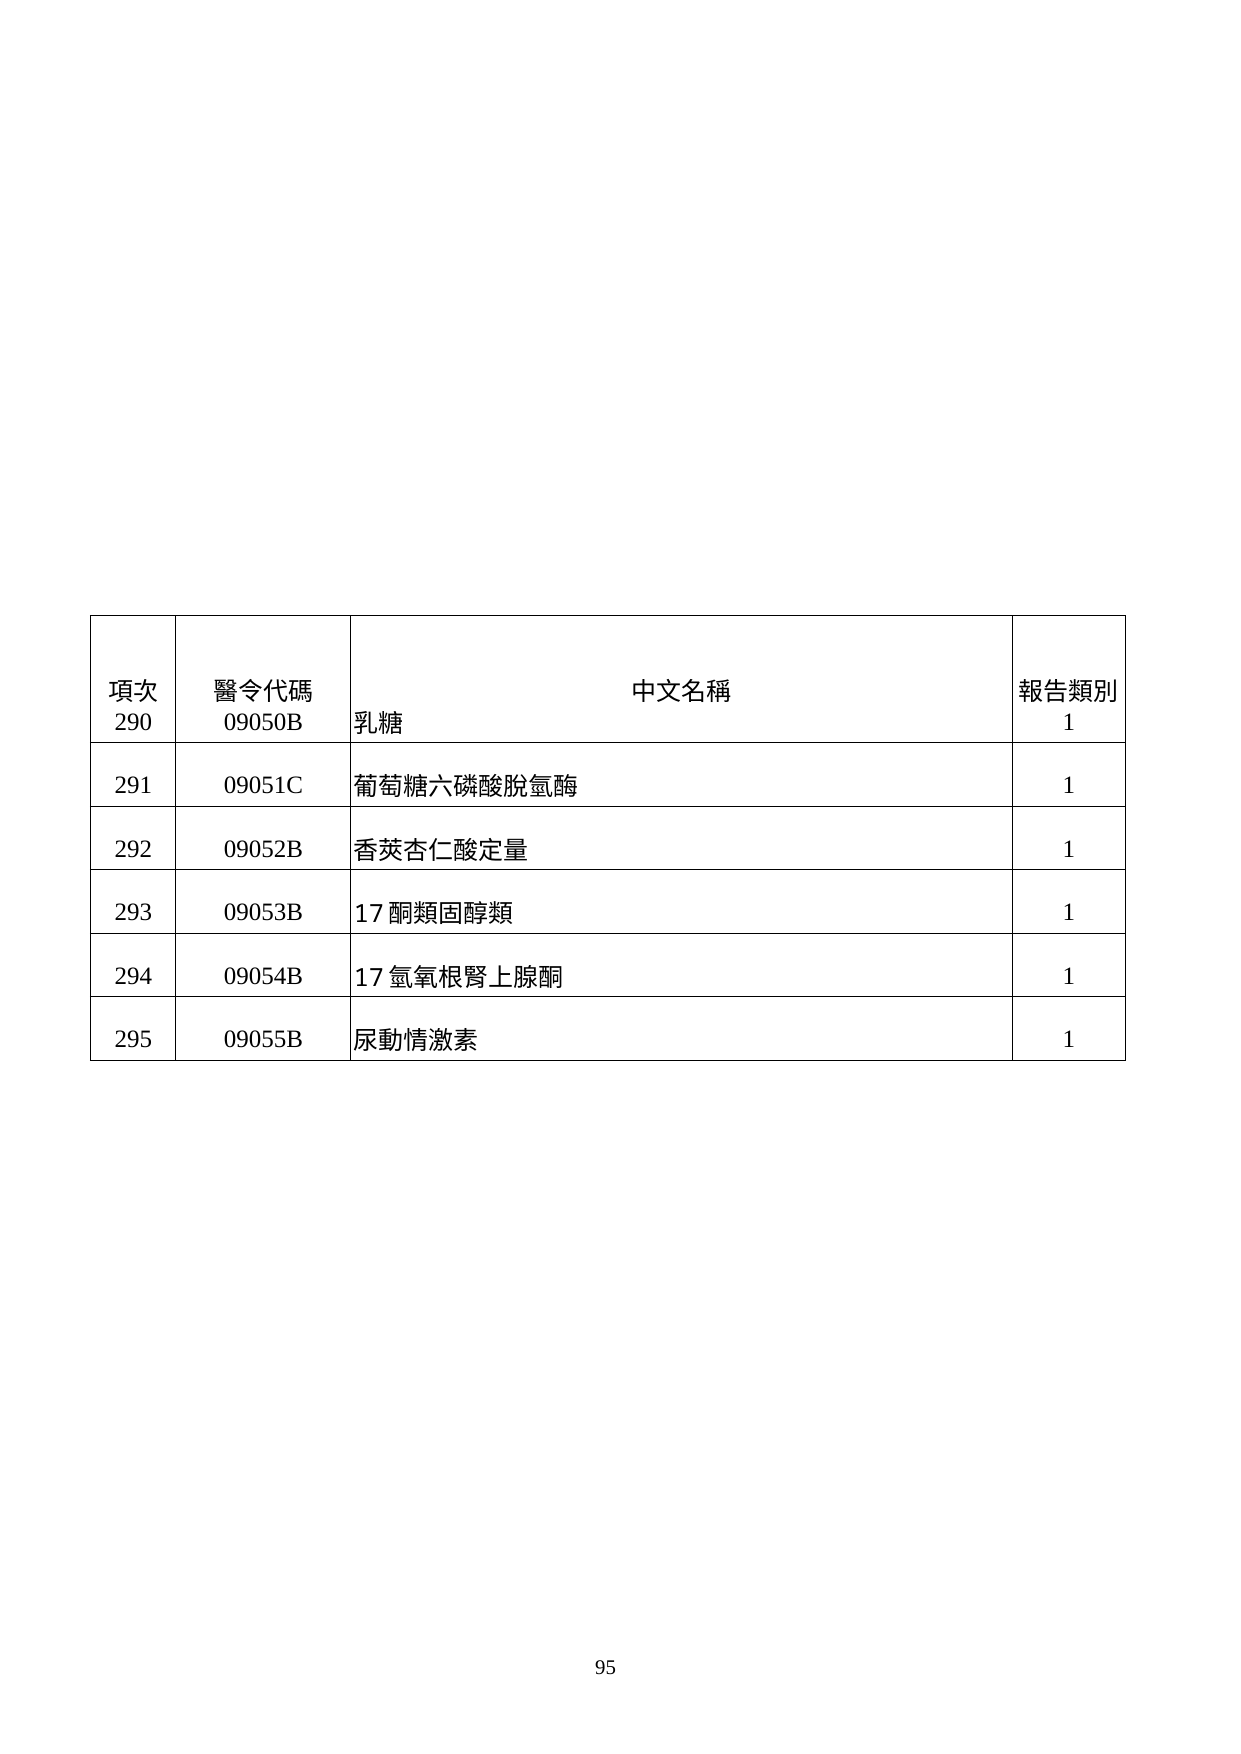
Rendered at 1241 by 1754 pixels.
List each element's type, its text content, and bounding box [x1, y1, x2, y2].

table_cell 尿動情激素 [351, 997, 1012, 1060]
table_cell 09054B [176, 934, 350, 996]
table_cell 葡萄糖六磷酸脫氫酶 [351, 743, 1012, 806]
table_cell [1126, 996, 1240, 1060]
table_cell 香莢杏仁酸定量 [351, 807, 1012, 869]
table_cell 09053B [176, 870, 350, 933]
table_cell 1 [1013, 679, 1125, 742]
table_cell 1 [1013, 807, 1125, 869]
table_cell 295 [91, 997, 175, 1060]
table_cell [1126, 933, 1240, 996]
table_cell 09050B [176, 679, 350, 742]
table_cell 290 [91, 679, 175, 742]
table_cell [1126, 742, 1240, 806]
table_header [351, 616, 1012, 679]
table_cell 乳糖 [351, 679, 1012, 742]
table_cell 292 [91, 807, 175, 869]
table_cell 09051C [176, 743, 350, 806]
table_cell [1126, 806, 1240, 869]
table_cell 1 [1013, 743, 1125, 806]
table_cell 17酮類固醇類 [351, 870, 1012, 933]
table_cell [1126, 869, 1240, 933]
table_cell 291 [91, 743, 175, 806]
table_cell 17氫氧根腎上腺酮 [351, 934, 1012, 996]
table_cell 09052B [176, 807, 350, 869]
table_header [1126, 615, 1240, 678]
table_header [1013, 616, 1125, 679]
table_cell 294 [91, 934, 175, 996]
table_cell 1 [1013, 934, 1125, 996]
table_header [176, 616, 350, 679]
table_cell 09055B [176, 997, 350, 1060]
table_cell 293 [91, 870, 175, 933]
table_cell [1126, 679, 1240, 742]
table_header [91, 616, 175, 679]
table_cell 1 [1013, 997, 1125, 1060]
table_cell 1 [1013, 870, 1125, 933]
